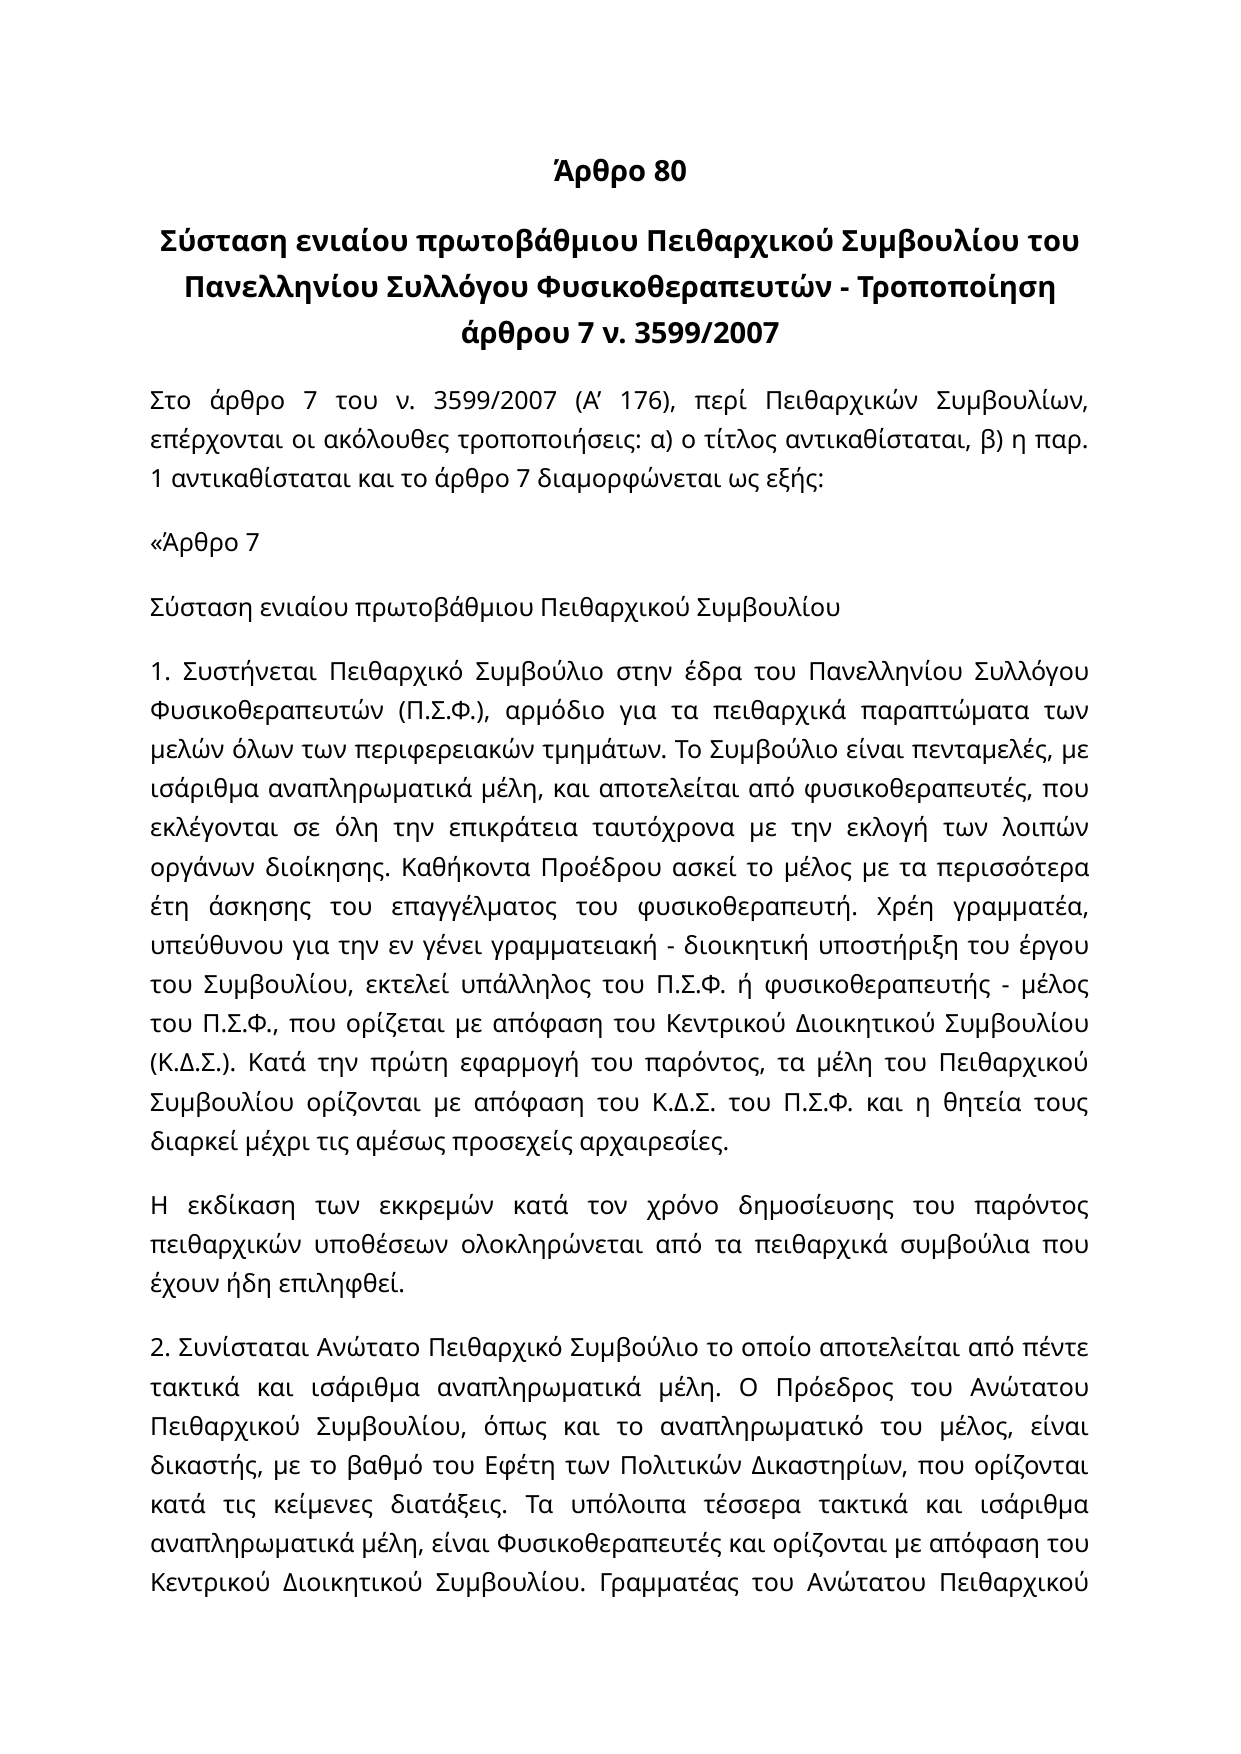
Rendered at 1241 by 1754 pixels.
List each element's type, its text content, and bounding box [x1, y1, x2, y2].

text 1. Συστήνεται Πειθαρχικό Συμβούλιο στην έδρα του Πανελληνίου Συλλόγου Φυσικοθεραπευτών (Π.Σ.Φ.), αρμόδιο για τα πειθαρχικά παραπτώματα των μελών όλων των περιφερειακών τμημάτων. Το Συμβούλιο είναι πενταμελές, με ισάριθμα αναπληρωματικά μέλη, και αποτελείται από φυσικοθεραπευτές, που εκλέγονται σε όλη την επικράτεια ταυτόχρονα με την εκλογή των λοιπών οργάνων διοίκησης. Καθήκοντα Προέδρου ασκεί το μέλος με τα περισσότερα έτη άσκησης του επαγγέλματος του φυσικοθεραπευτή. Χρέη γραμματέα, υπεύθυνου για την εν γένει γραμματειακή - διοικητική υποστήριξη του έργου του Συμβουλίου, εκτελεί υπάλληλος του Π.Σ.Φ. ή φυσικοθεραπευτής - μέλος του Π.Σ.Φ., που ορίζεται με απόφαση του Κεντρικού Διοικητικού Συμβουλίου (Κ.Δ.Σ.). Κατά την πρώτη εφαρμογή του παρόντος, τα μέλη του Πειθαρχικού Συμβουλίου ορίζονται με απόφαση του Κ.Δ.Σ. του Π.Σ.Φ. και η θητεία τους διαρκεί μέχρι τις αμέσως προσεχείς αρχαιρεσίες. [150, 653, 1090, 1157]
text Η εκδίκαση των εκκρεμών κατά τον χρόνο δημοσίευσης του παρόντος πειθαρχικών υποθέσεων ολοκληρώνεται από τα πειθαρχικά συμβούλια που έχουν ήδη επιληφθεί. [150, 1187, 1090, 1300]
subtitle Σύσταση ενιαίου πρωτοβάθμιου Πειθαρχικού Συμβουλίου του Πανελληνίου Συλλόγου Φυσικοθεραπευτών - Τροποποίηση άρθρου 7 ν. 3599/2007 [150, 221, 1090, 352]
text 2. Συνίσταται Ανώτατο Πειθαρχικό Συμβούλιο το οποίο αποτελείται από πέντε τακτικά και ισάριθμα αναπληρωματικά μέλη. Ο Πρόεδρος του Ανώτατου Πειθαρχικού Συμβουλίου, όπως και το αναπληρωματικό του μέλος, είναι δικαστής, με το βαθμό του Εφέτη των Πολιτικών Δικαστηρίων, που ορίζονται κατά τις κείμενες διατάξεις. Τα υπόλοιπα τέσσερα τακτικά και ισάριθμα αναπληρωματικά μέλη, είναι Φυσικοθεραπευτές και ορίζονται με απόφαση του Κεντρικού Διοικητικού Συμβουλίου. Γραμματέας του Ανώτατου Πειθαρχικού [150, 1330, 1090, 1599]
subtitle Άρθρο 80 [150, 150, 1090, 190]
text Σύσταση ενιαίου πρωτοβάθμιου Πειθαρχικού Συμβουλίου [150, 589, 1090, 623]
text «Άρθρο 7 [150, 525, 1090, 559]
text Στο άρθρο 7 του ν. 3599/2007 (Α’ 176), περί Πειθαρχικών Συμβουλίων, επέρχονται οι ακόλουθες τροποποιήσεις: α) ο τίτλος αντικαθίσταται, β) η παρ. 1 αντικαθίσταται και το άρθρο 7 διαμορφώνεται ως εξής: [150, 382, 1090, 495]
